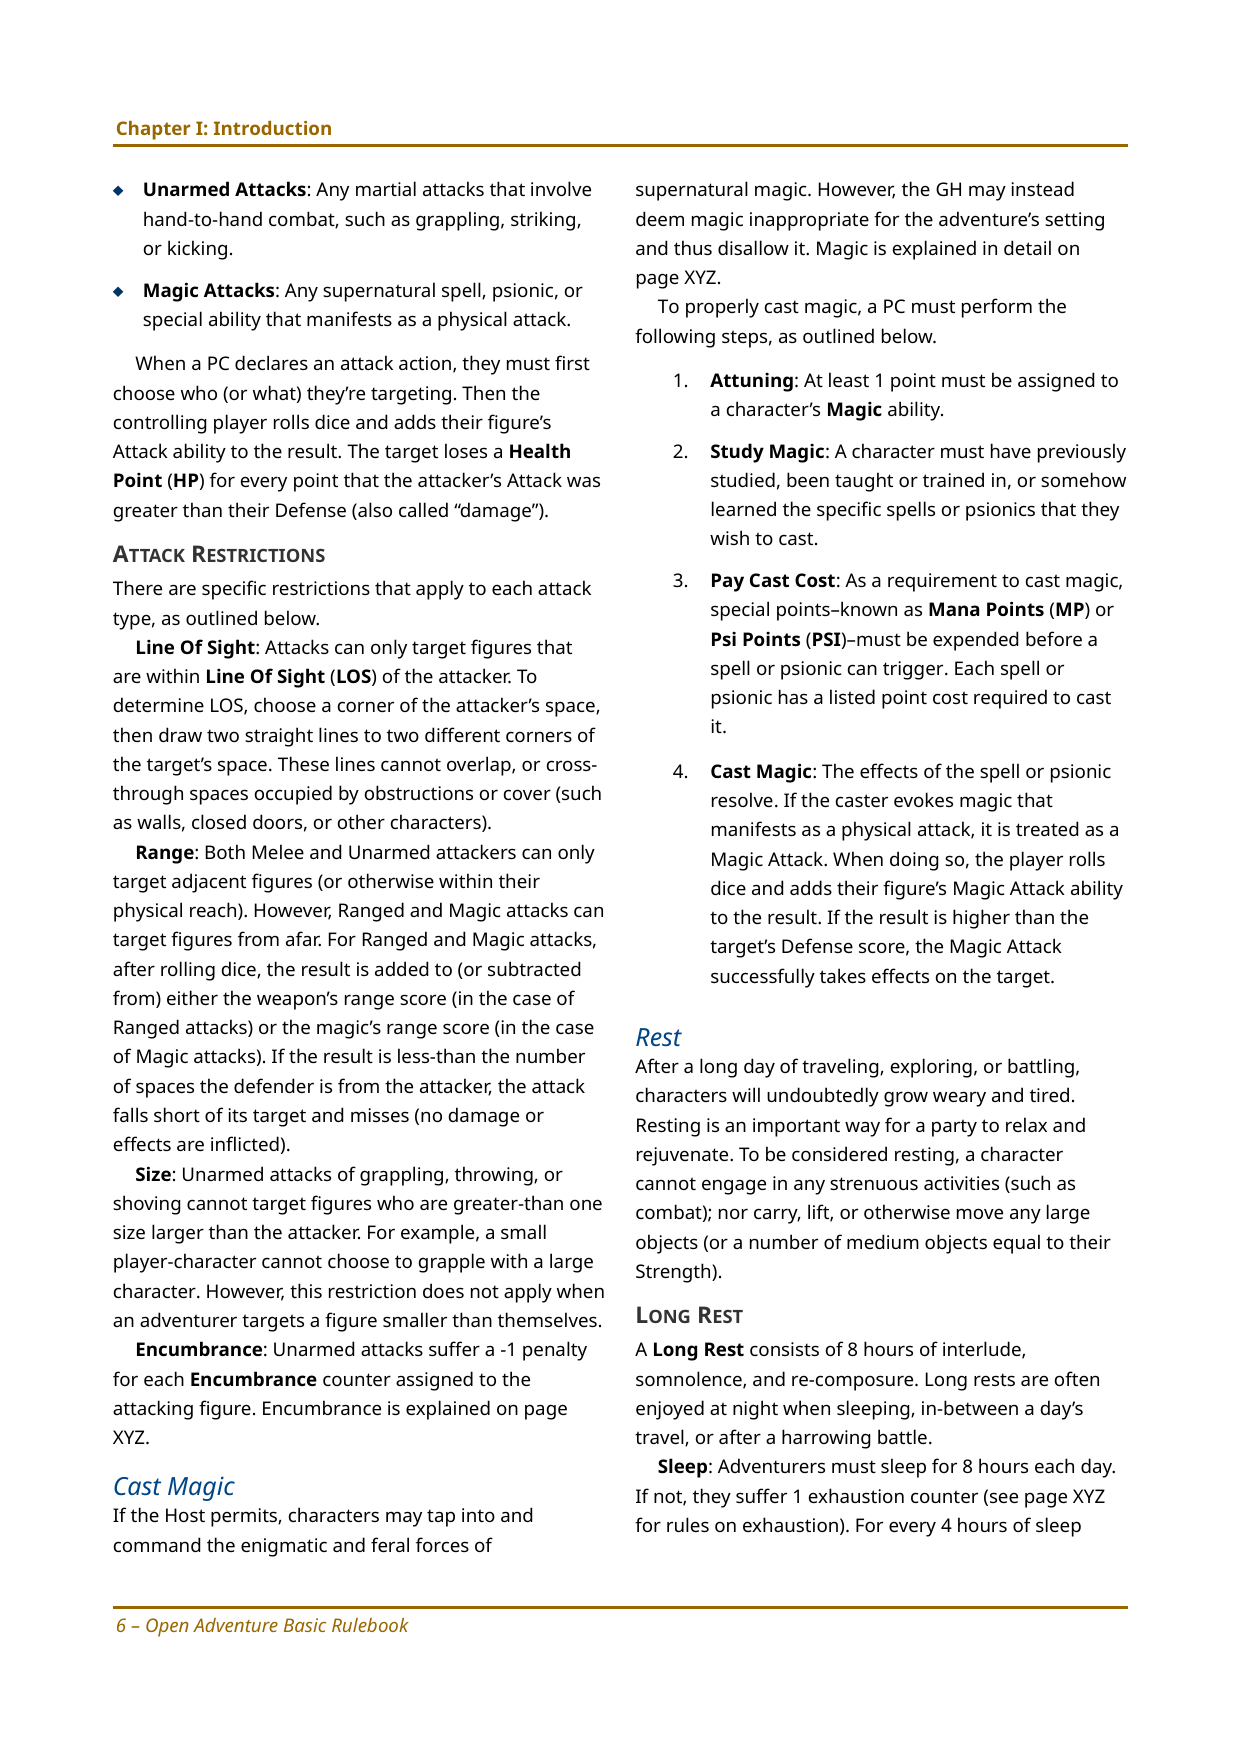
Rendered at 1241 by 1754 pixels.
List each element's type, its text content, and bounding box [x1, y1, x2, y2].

list Magic Attacks: Any supernatural spell, psionic, or special ability that manifests as a physical attack. [113, 277, 605, 332]
text A Long rest consists of 8 hours of interlude, somnolence, and re-composure. Long rests are often enjoyed at night when sleeping, in-between a day’s travel, or after a harrowing battle. [635, 1337, 1128, 1450]
text Encumbrance: Unarmed attacks suffer a -1 penalty for each Encumbrance counter assigned to the attacking figure. Encumbrance is explained on page XYZ. [113, 1337, 605, 1450]
text If the Host permits, characters may tap into and command the enigmatic and feral forces of [113, 1503, 605, 1557]
text rejuvenate. To be considered resting, a character cannot engage in any strenuous activities (such as combat); nor carry, lift, or otherwise move any large objects (or a number of medium objects equal to their Strength). [635, 1141, 1128, 1284]
text To properly cast magic, a PC must perform the following steps, as outlined below. [635, 294, 1128, 349]
text After a long day of traveling, exploring, or battling, characters will undoubtedly grow weary and tired. Resting is an important way for a party to relax and [635, 1053, 1128, 1137]
text There are specific restrictions that apply to each attack type, as outlined below. [113, 576, 605, 630]
subtitle Cast Magic [113, 1469, 605, 1503]
list Pay Cast Cost: As a requirement to cast magic, special points–known as Mana Points (MP) or Psi Points (PSI)–must be expended before a spell or psionic can trigger. Each spell or psionic has a listed point cost required to cast it. [673, 567, 1128, 739]
list Attuning: At least 1 point must be assigned to a character’s Magic ability. [673, 367, 1128, 422]
text supernatural magic. However, the GH may instead deem magic inappropriate for the adventure’s setting and thus disallow it. Magic is explained in detail on page XYZ. [635, 177, 1128, 290]
subtitle Attack Restrictions [113, 538, 605, 569]
subtitle Long Rest [635, 1299, 1128, 1331]
list Cast Magic: The effects of the spell or psionic resolve. If the caster evokes magic that manifests as a physical attack, it is treated as a Magic Attack. When doing so, the player rolls dice and adds their figure’s Magic Attack ability to the result. If the result is higher than the target’s Defense score, the Magic Attack successfully takes effects on the target. [673, 758, 1128, 988]
list Study Magic: A character must have previously studied, been taught or trained in, or somehow learned the specific spells or psionics that they wish to cast. [673, 438, 1128, 551]
text Sleep: Adventurers must sleep for 8 hours each day. If not, they suffer 1 exhaustion counter (see page XYZ for rules on exhaustion). For every 4 hours of sleep [635, 1454, 1128, 1538]
list Unarmed Attacks: Any martial attacks that involve hand-to-hand combat, such as grappling, striking, or kicking. [113, 177, 605, 261]
subtitle Rest [635, 1019, 1128, 1053]
text Range: Both Melee and Unarmed attackers can only target adjacent figures (or otherwise within their physical reach). However, Ranged and Magic attacks can target figures from afar. For Ranged and Magic attacks, after rolling dice, the result is added to (or subtracted from) either the weapon’s range score (in the case of Ranged attacks) or the magic’s range score (in the case of Magic attacks). If the result is less-than the number of spaces the defender is from the attacker, the attack falls short of its target and misses (no damage or effects are inflicted). [113, 839, 605, 1157]
text Size: Unarmed attacks of grappling, throwing, or shoving cannot target figures who are greater-than one size larger than the attacker. For example, a small player-character cannot choose to grapple with a large character. However, this restriction does not apply when an adventurer targets a figure smaller than themselves. [113, 1161, 605, 1333]
text When a PC declares an attack action, they must first choose who (or what) they’re targeting. Then the controlling player rolls dice and adds their figure’s Attack ability to the result. The target loses a Health point (HP) for every point that the attacker’s Attack was greater than their Defense (also called “damage”). [113, 351, 605, 522]
text Line of Sight: Attacks can only target figures that are within Line of Sight (LOS) of the attacker. To determine LOS, choose a corner of the attacker’s space, then draw two straight lines to two different corners of the target’s space. These lines cannot overlap, or cross-through spaces occupied by obstructions or cover (such as walls, closed doors, or other characters). [113, 634, 605, 835]
